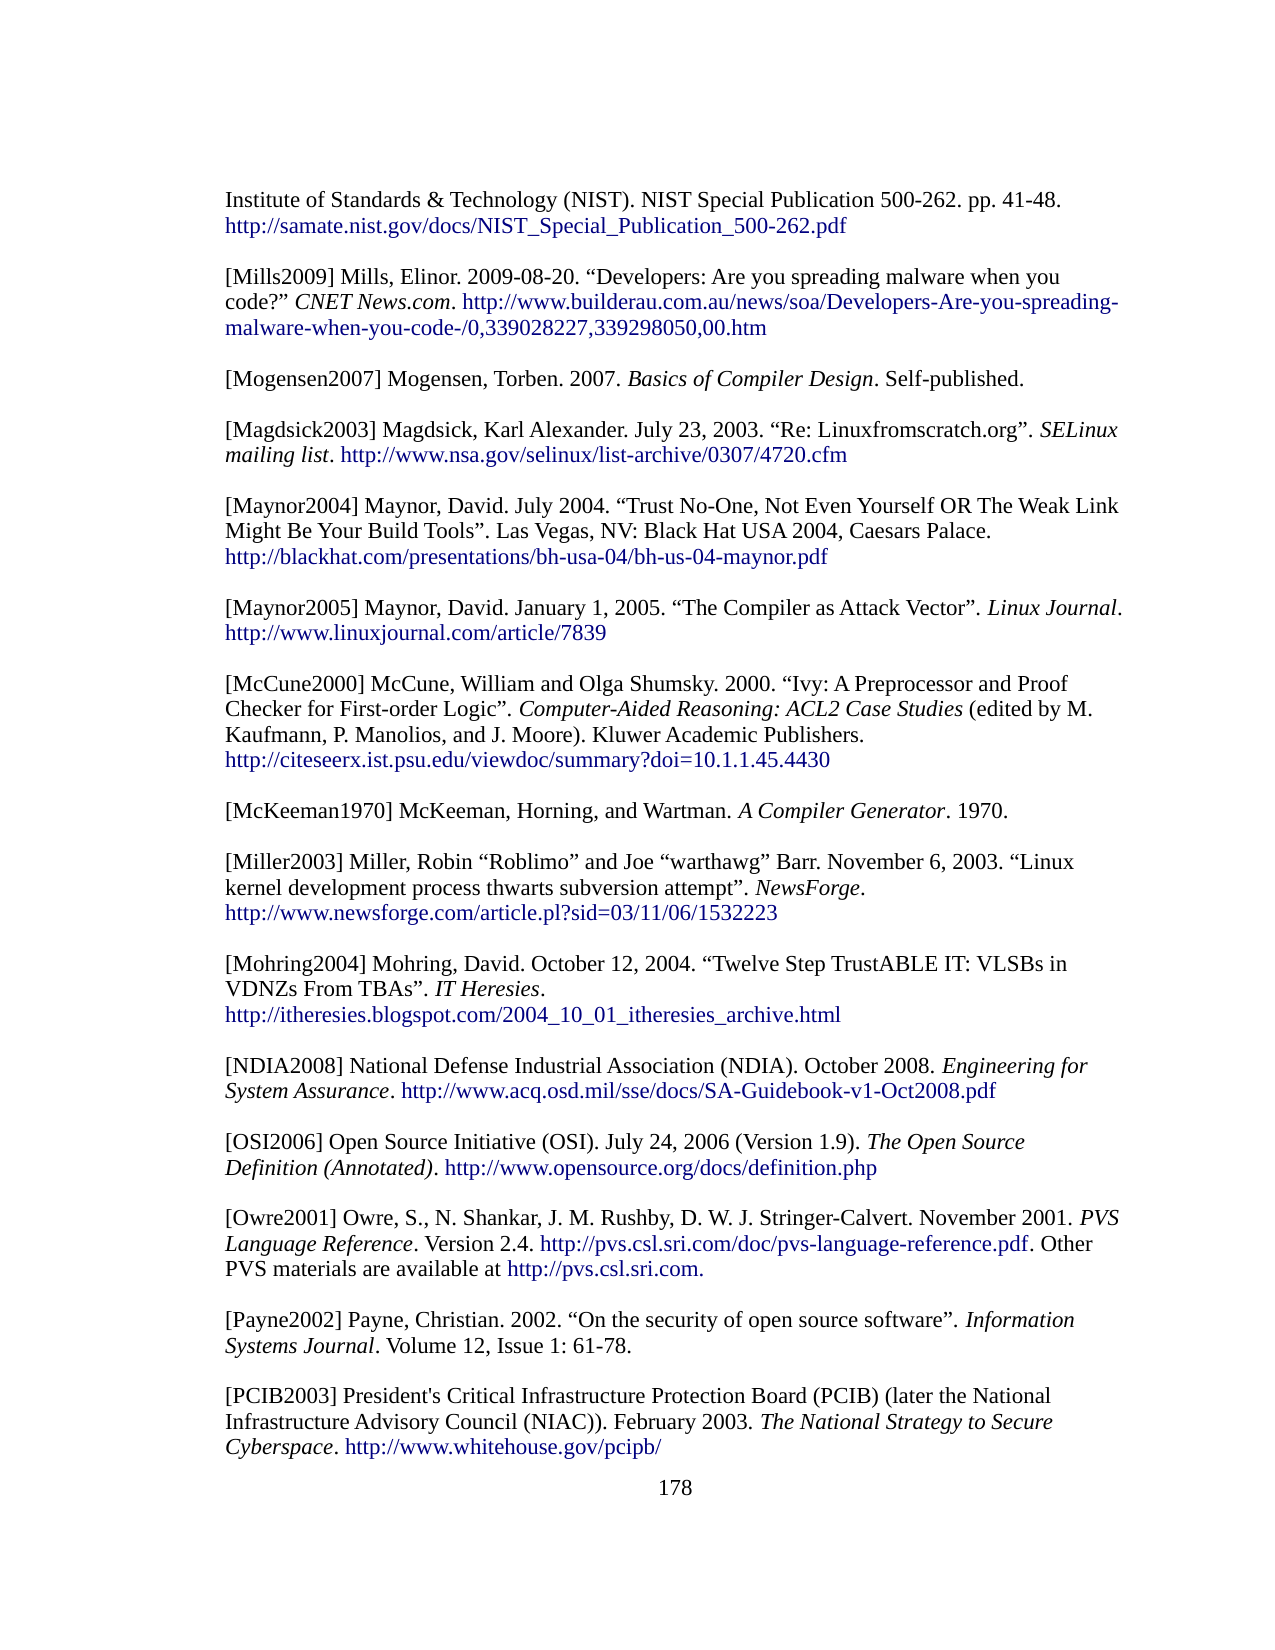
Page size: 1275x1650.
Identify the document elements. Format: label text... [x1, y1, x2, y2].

text [McCune2000] McCune, William and Olga Shumsky. 2000. “Ivy: A Preprocessor and Proof Checker for First-order Logic”. Computer-Aided Reasoning: ACL2 Case Studies (edited by M. Kaufmann, P. Manolios, and J. Moore). Kluwer Academic Publishers. http://citeseerx.ist.psu.edu/viewdoc/summary?doi=10.1.1.45.4430 [225, 671, 1125, 773]
text [Maynor2005] Maynor, David. January 1, 2005. “The Compiler as Attack Vector”. Linux Journal. http://www.linuxjournal.com/article/7839 [225, 595, 1125, 646]
text [OSI2006] Open Source Initiative (OSI). July 24, 2006 (Version 1.9). The Open Source Definition (Annotated). http://www.opensource.org/docs/definition.php [225, 1129, 1125, 1180]
text [Payne2002] Payne, Christian. 2002. “On the security of open source software”. Information Systems Journal. Volume 12, Issue 1: 61-78. [225, 1307, 1125, 1358]
text [Mills2009] Mills, Elinor. 2009-08-20. “Developers: Are you spreading malware when you code?” CNET News.com. http://www.builderau.com.au/news/soa/Developers-Are-you-spreading-malware-when-you-code-/0,339028227,339298050,00.htm [225, 264, 1125, 340]
text [Mohring2004] Mohring, David. October 12, 2004. “Twelve Step TrustABLE IT: VLSBs in VDNZs From TBAs”. IT Heresies. http://itheresies.blogspot.com/2004_10_01_itheresies_archive.html [225, 951, 1125, 1027]
text [Owre2001] Owre, S., N. Shankar, J. M. Rushby, D. W. J. Stringer-Calvert. November 2001. PVS Language Reference. Version 2.4. http://pvs.csl.sri.com/doc/pvs-language-reference.pdf. Other PVS materials are available at http://pvs.csl.sri.com. [225, 1205, 1125, 1282]
text [McKeeman1970] McKeeman, Horning, and Wartman. A Compiler Generator. 1970. [225, 798, 1125, 824]
text [Miller2003] Miller, Robin “Roblimo” and Joe “warthawg” Barr. November 6, 2003. “Linux kernel development process thwarts subversion attempt”. NewsForge. http://www.newsforge.com/article.pl?sid=03/11/06/1532223 [225, 849, 1125, 925]
text [Magdsick2003] Magdsick, Karl Alexander. July 23, 2003. “Re: Linuxfromscratch.org”. SELinux mailing list. http://www.nsa.gov/selinux/list-archive/0307/4720.cfm [225, 417, 1125, 467]
text [PCIB2003] President's Critical Infrastructure Protection Board (PCIB) (later the National Infrastructure Advisory Council (NIAC)). February 2003. The National Strategy to Secure Cyberspace. http://www.whitehouse.gov/pcipb/ [225, 1383, 1125, 1460]
text [NDIA2008] National Defense Industrial Association (NDIA). October 2008. Engineering for System Assurance. http://www.acq.osd.mil/sse/docs/SA-Guidebook-v1-Oct2008.pdf [225, 1053, 1125, 1103]
text [Mogensen2007] Mogensen, Torben. 2007. Basics of Compiler Design. Self-published. [225, 366, 1125, 391]
text [Maynor2004] Maynor, David. July 2004. “Trust No-One, Not Even Yourself OR The Weak Link Might Be Your Build Tools”. Las Vegas, NV: Black Hat USA 2004, Caesars Palace. http://blackhat.com/presentations/bh-usa-04/bh-us-04-maynor.pdf [225, 493, 1125, 569]
text Institute of Standards & Technology (NIST). NIST Special Publication 500-262. pp. 41-48. http://samate.nist.gov/docs/NIST_Special_Publication_500-262.pdf [225, 187, 1125, 238]
